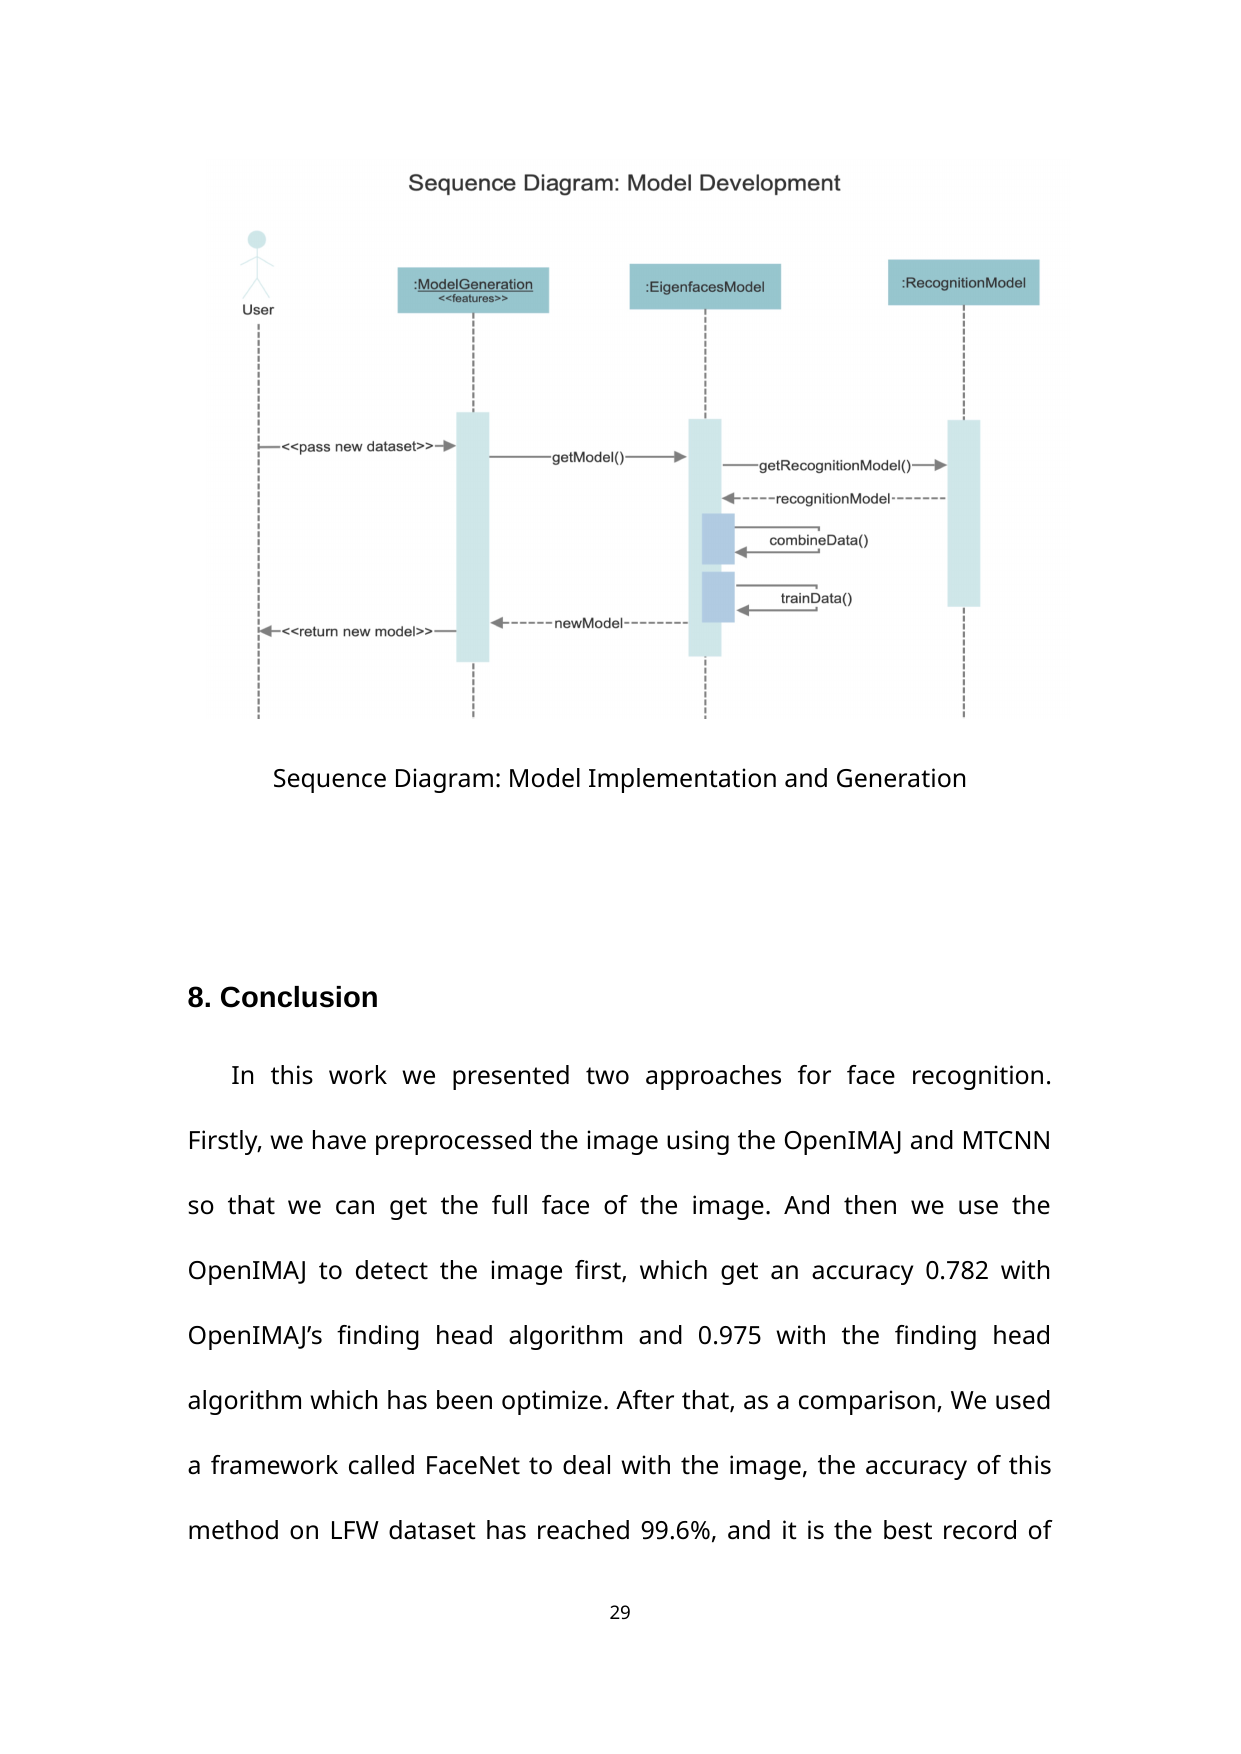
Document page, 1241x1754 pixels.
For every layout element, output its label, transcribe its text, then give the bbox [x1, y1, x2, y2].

text In this work we presented two approaches for face recognition. Firstly, we have preprocessed the image using the OpenIMAJ and MTCNN so that we can get the full face of the image. And then we use the OpenIMAJ to detect the image first, which get an accuracy 0.782 with OpenIMAJ’s finding head algorithm and 0.975 with the finding head algorithm which has been optimize. After that, as a comparison, We used a framework called FaceNet to deal with the image, the accuracy of this method on LFW dataset has reached 99.6%, and it is the best record of [187, 1042, 1053, 1562]
picture [206, 159, 1072, 719]
text Sequence Diagram: Model Implementation and Generation [187, 719, 1053, 810]
subtitle 8. Conclusion [187, 965, 1053, 1030]
